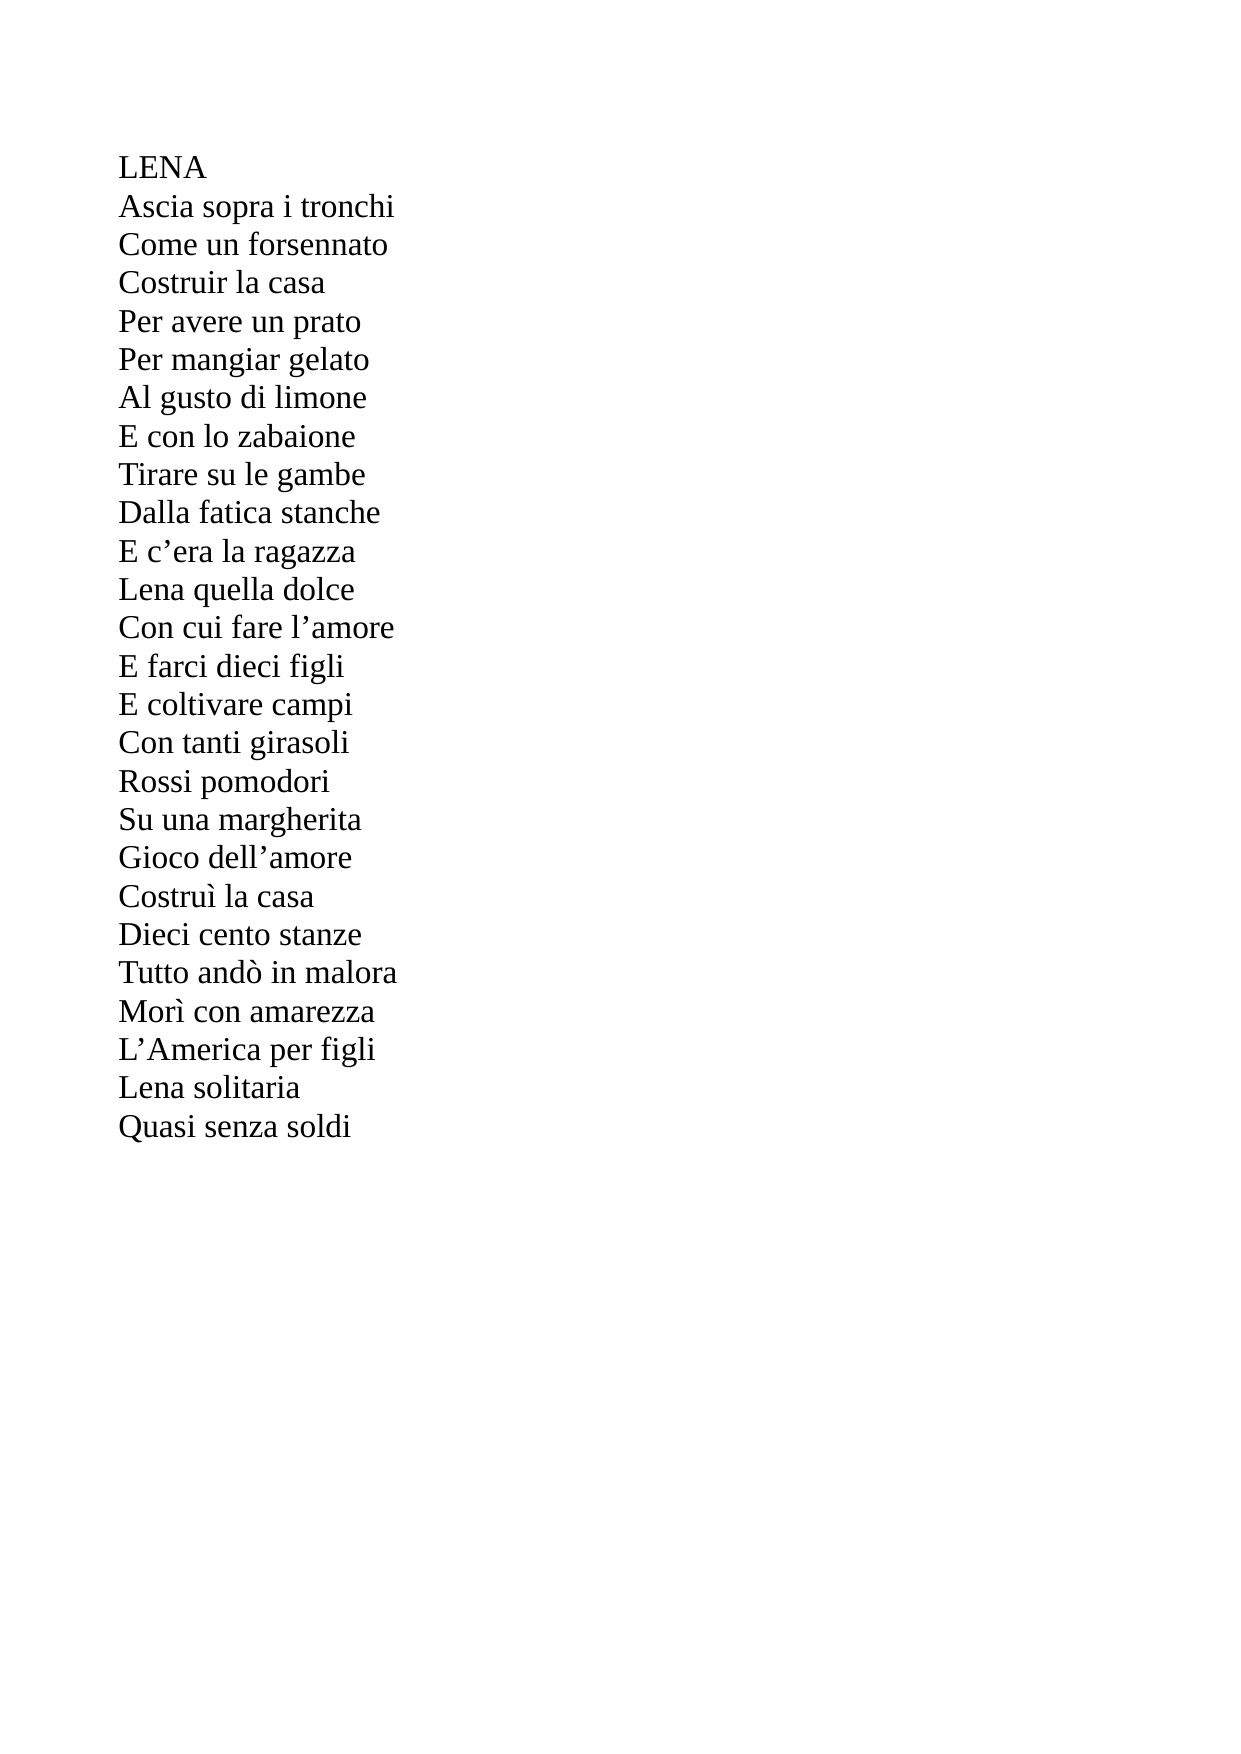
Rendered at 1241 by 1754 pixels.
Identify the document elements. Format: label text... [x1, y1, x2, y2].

text L’America per figli [118, 1029, 1122, 1068]
text Su una margherita [118, 799, 1122, 838]
text Costruir la casa [118, 263, 1122, 301]
text Dieci cento stanze [118, 914, 1122, 953]
text Gioco dell’amore [118, 838, 1122, 876]
text Ascia sopra i tronchi [118, 186, 1122, 224]
text Tirare su le gambe [118, 454, 1122, 493]
text E farci dieci figli [118, 646, 1122, 684]
text Con cui fare l’amore [118, 608, 1122, 646]
text Costruì la casa [118, 876, 1122, 914]
text Rossi pomodori [118, 761, 1122, 799]
text Quasi senza soldi [118, 1106, 1122, 1144]
text Per avere un prato [118, 301, 1122, 339]
text Morì con amarezza [118, 991, 1122, 1029]
text E coltivare campi [118, 684, 1122, 723]
text E con lo zabaione [118, 416, 1122, 454]
text LENA [118, 148, 1122, 186]
text Dalla fatica stanche [118, 493, 1122, 531]
text Come un forsennato [118, 224, 1122, 263]
text Con tanti girasoli [118, 723, 1122, 761]
text Al gusto di limone [118, 378, 1122, 416]
text E c’era la ragazza [118, 531, 1122, 569]
text Lena quella dolce [118, 569, 1122, 608]
text Tutto andò in malora [118, 953, 1122, 991]
text Lena solitaria [118, 1068, 1122, 1106]
text Per mangiar gelato [118, 339, 1122, 378]
